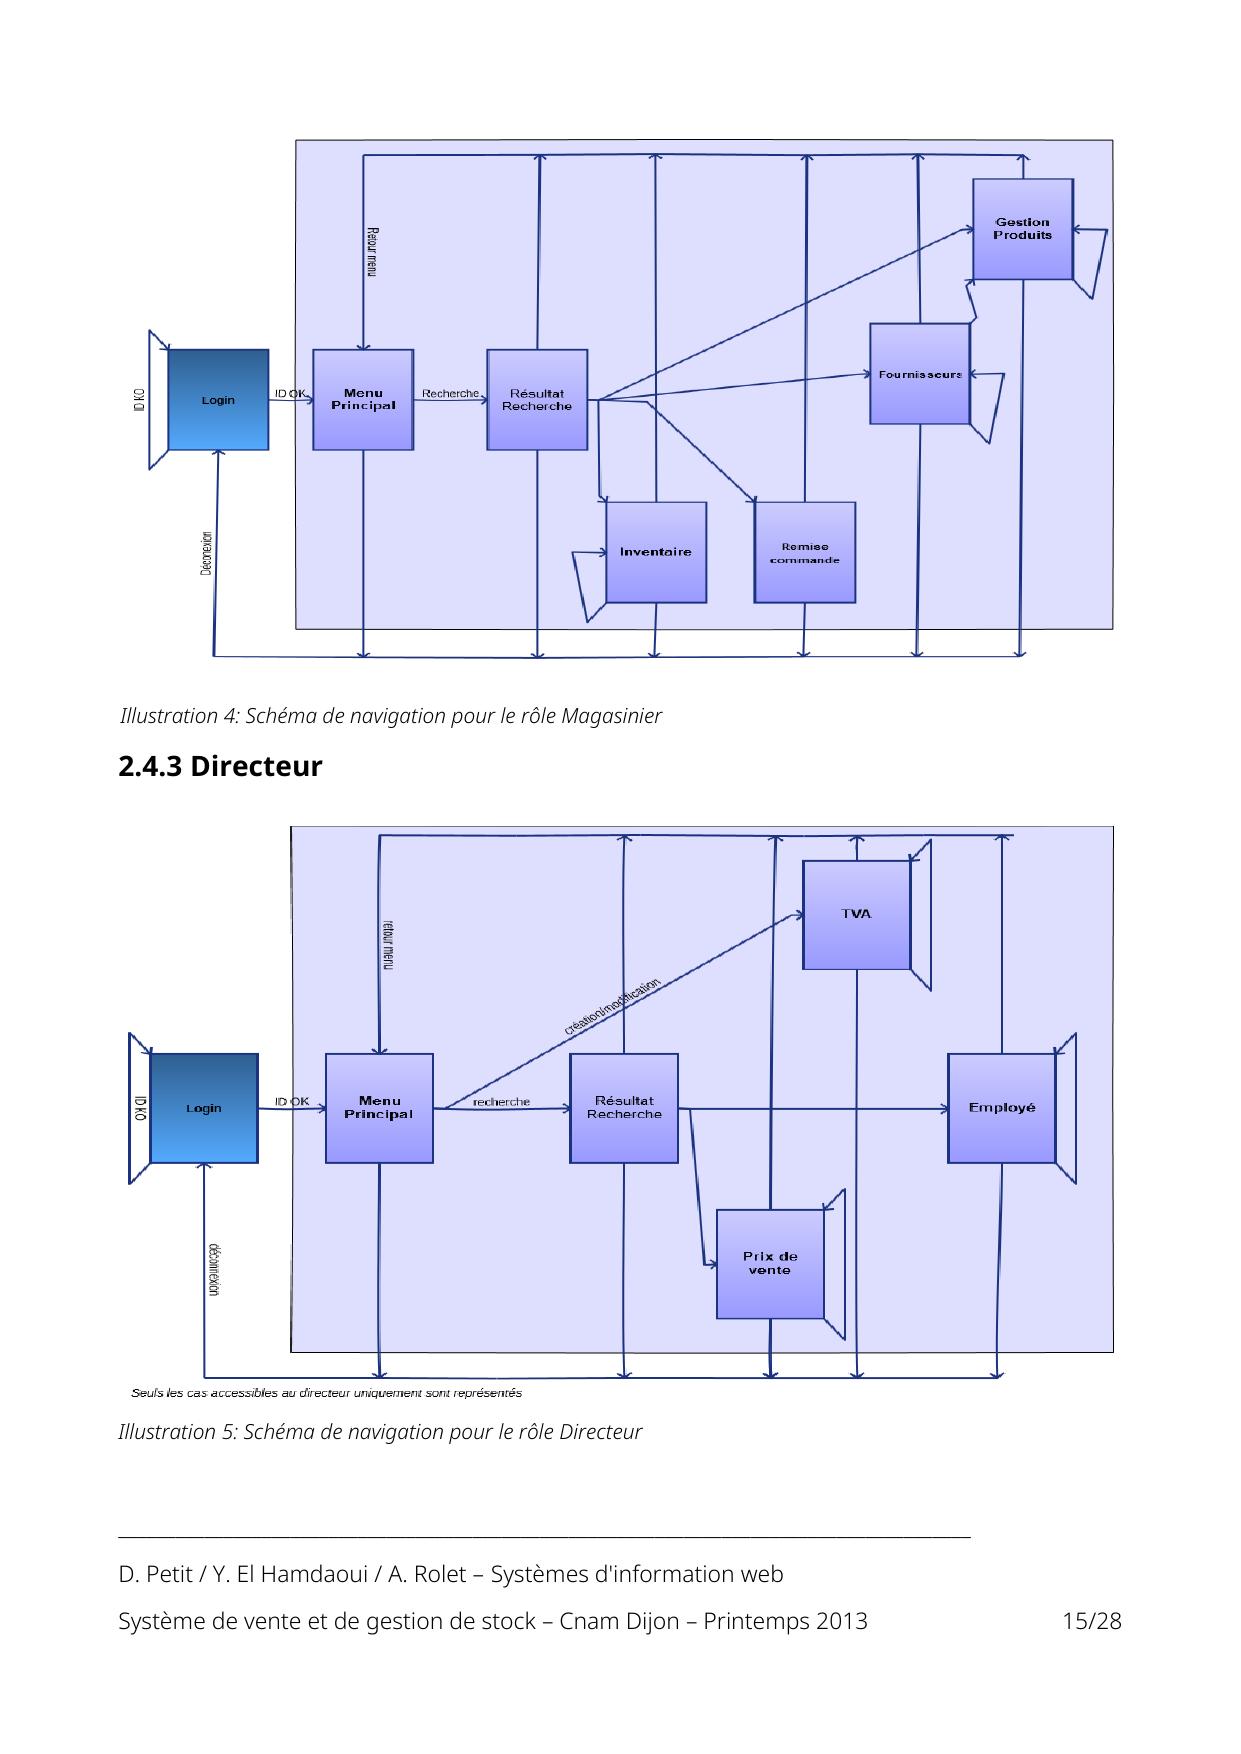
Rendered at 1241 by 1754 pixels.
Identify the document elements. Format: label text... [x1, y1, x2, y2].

picture [118, 809, 1123, 1403]
text Illustration 5: Schéma de navigation pour le rôle Directeur [118, 1403, 1122, 1445]
text Illustration 3: Schéma de navigation pour le rôle Magasinier [120, 687, 1124, 730]
subtitle Directeur [118, 701, 1122, 785]
subtitle [120, 118, 1124, 130]
picture [120, 130, 1125, 687]
